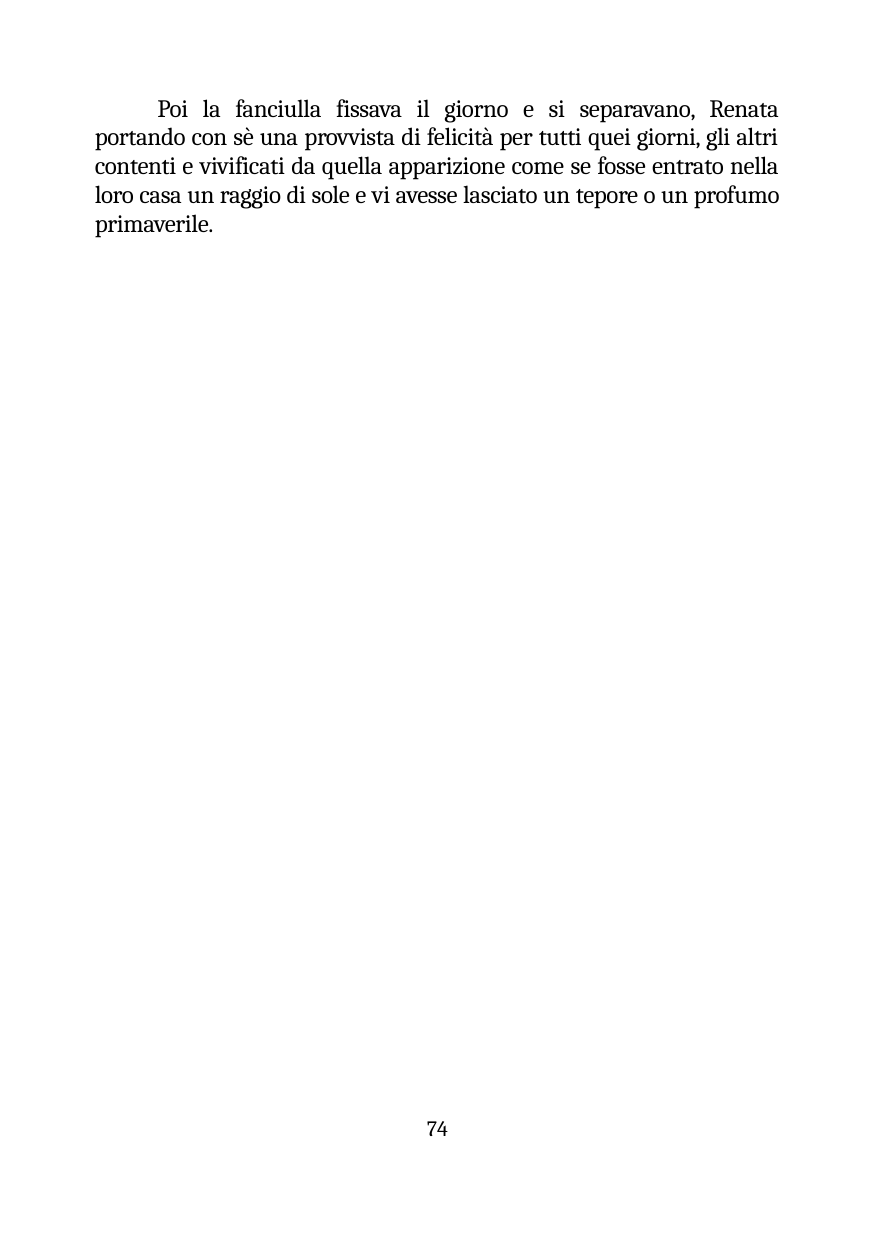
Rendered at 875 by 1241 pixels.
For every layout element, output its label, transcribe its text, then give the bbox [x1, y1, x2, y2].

text Poi la fanciulla fissava il giorno e si separavano, Renata portando con sè una provvista di felicità per tutti quei giorni, gli altri contenti e vivificati da quella apparizione come se fosse entrato nella loro casa un raggio di sole e vi avesse lasciato un tepore o un profumo primaverile. [94, 94, 779, 238]
